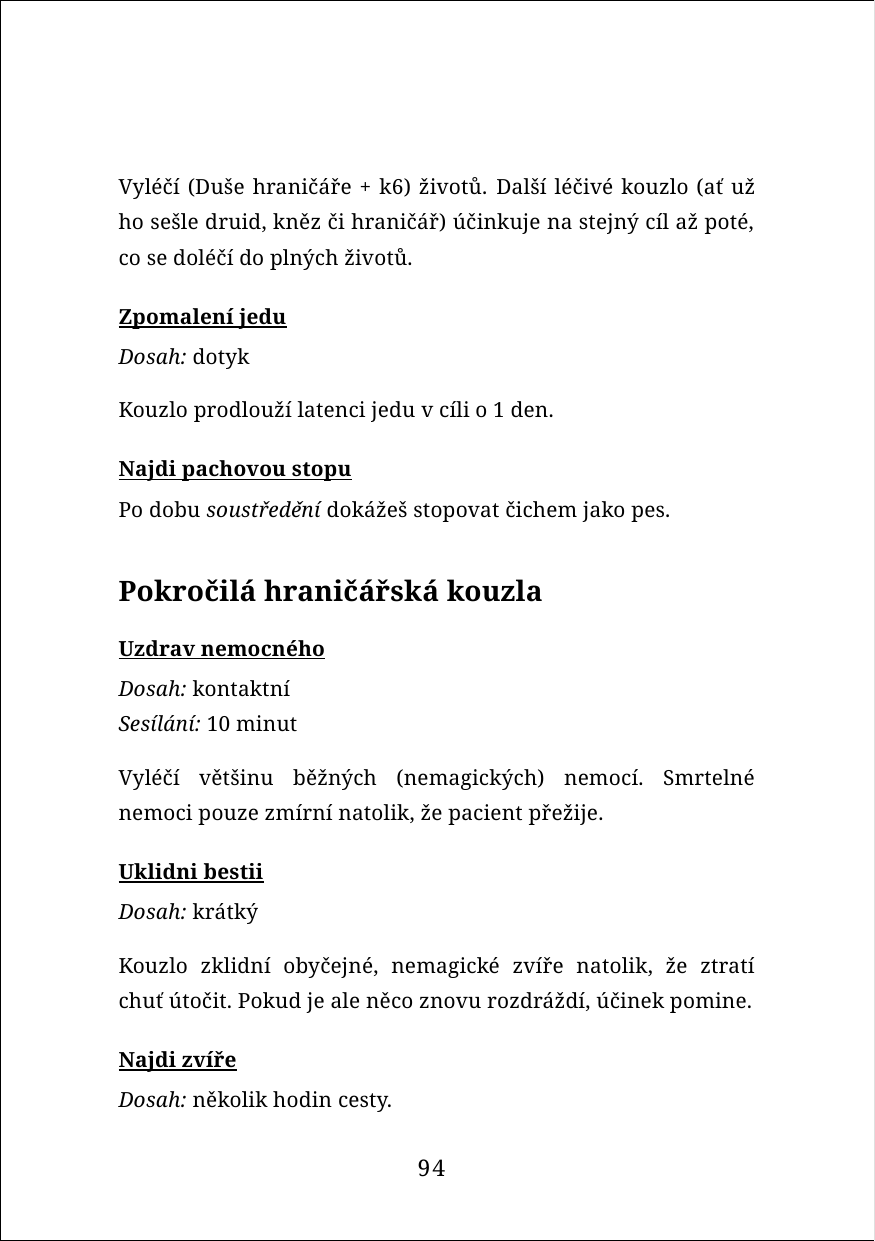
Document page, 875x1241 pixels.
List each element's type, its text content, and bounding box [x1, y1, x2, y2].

text Dosah: několik hodin cesty. [118, 1086, 756, 1114]
text Kouzlo prodlouží latenci jedu v cíli o 1 den. [118, 395, 756, 424]
text Kouzlo zklidní obyčejné, nemagické zvíře natolik, že ztratí chuť útočit. Pokud je ale něco znovu rozdráždí, účinek pomine. [118, 951, 756, 1015]
text Vyléčí (Duše hraničáře + k6) životů. Další léčivé kouzlo (ať už ho sešle druid, kněz či hraničář) účinkuje na stejný cíl až poté, co se doléčí do plných životů. [118, 172, 756, 271]
subtitle Najdi pachovou stopu [118, 454, 756, 483]
subtitle Najdi zvíře [118, 1045, 756, 1074]
text Vyléčí většinu běžných (nemagických) nemocí. Smrtelné nemoci pouze zmírní natolik, že pacient přežije. [118, 763, 756, 827]
text Dosah: dotyk [118, 342, 756, 371]
text Dosah: krátký [118, 897, 756, 926]
subtitle Pokročilá hraničářská kouzla [118, 572, 756, 610]
text Dosah: kontaktní Sesílání: 10 minut [118, 674, 756, 738]
subtitle Zpomalení jedu [118, 302, 756, 330]
subtitle Uzdrav nemocného [118, 634, 756, 662]
text Po dobu soustředění dokážeš stopovat čichem jako pes. [118, 495, 756, 523]
subtitle Uklidni bestii [118, 857, 756, 886]
